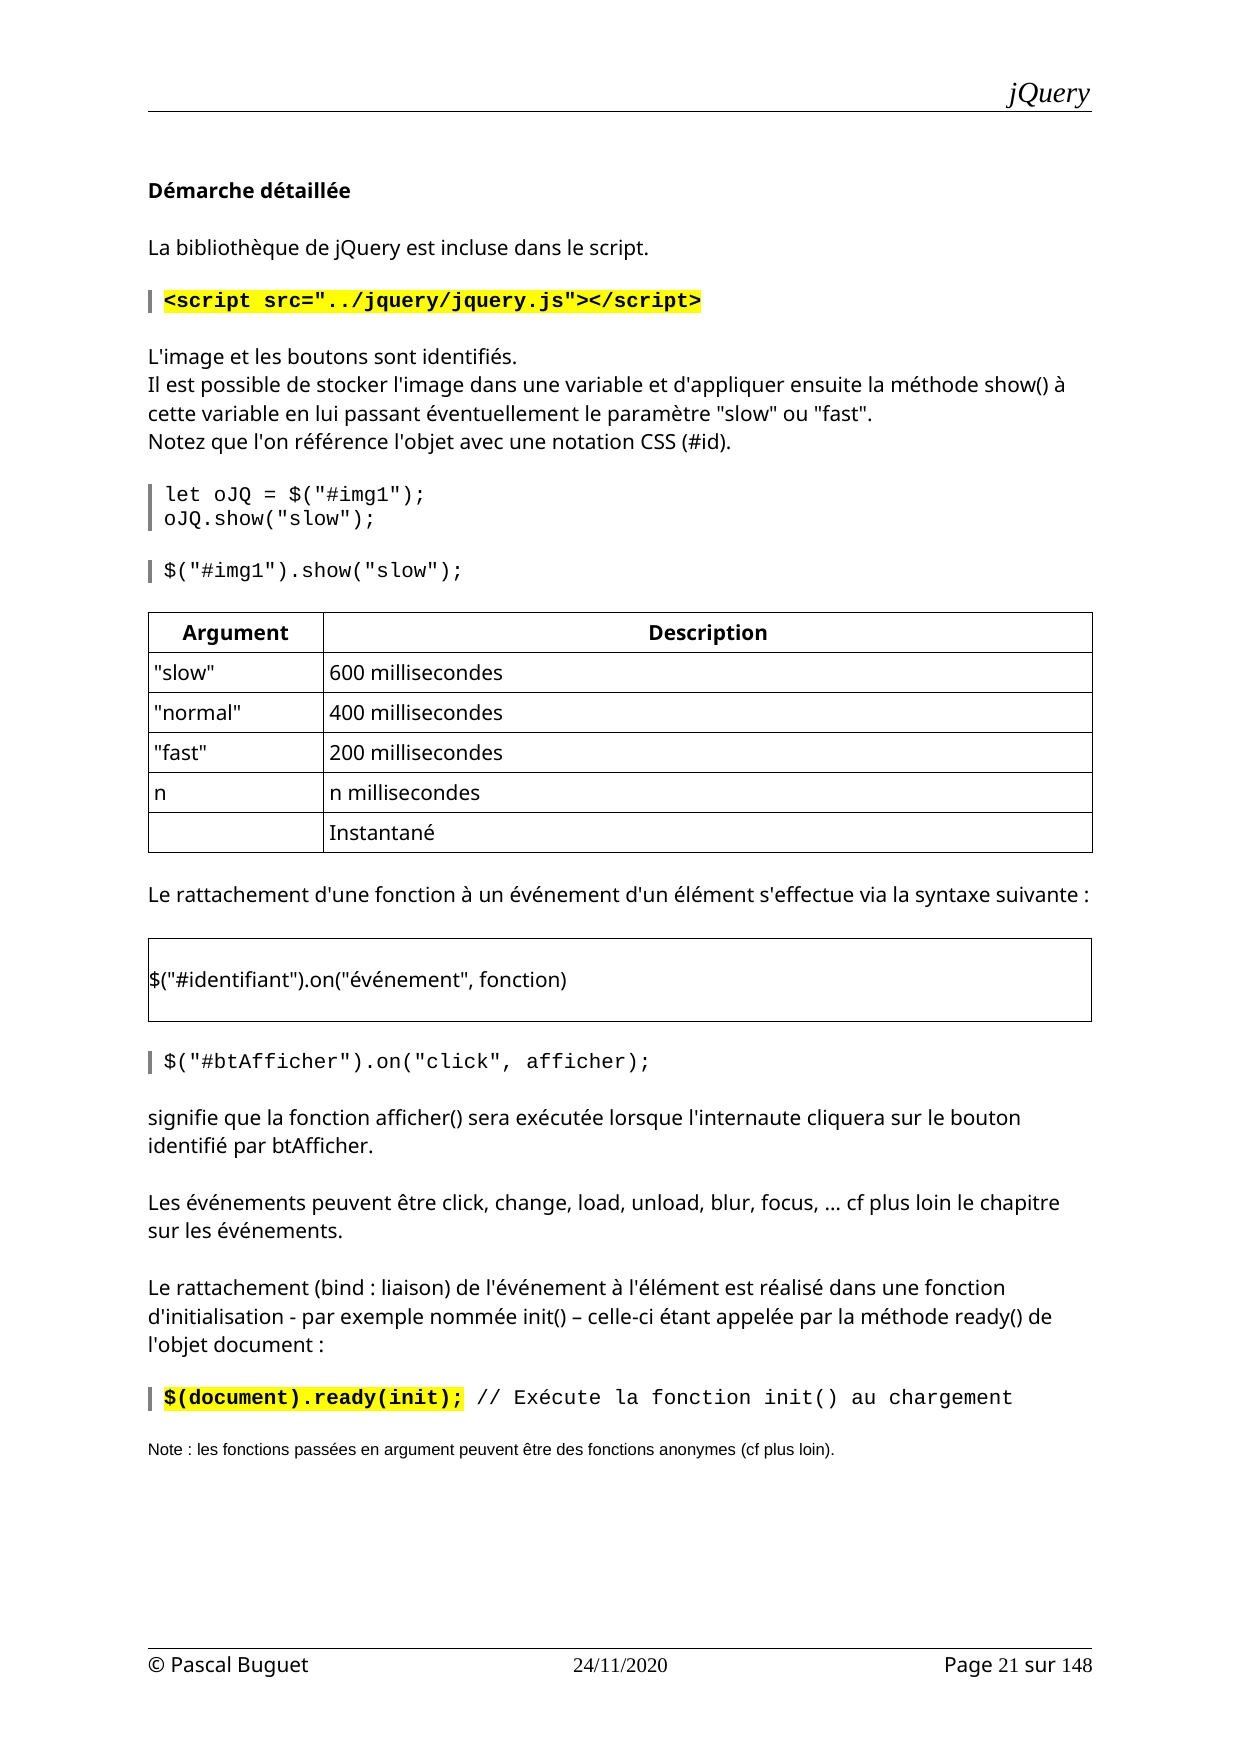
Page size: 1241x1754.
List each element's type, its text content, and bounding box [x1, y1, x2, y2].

text Les événements peuvent être click, change, load, unload, blur, focus, … cf plus loin le chapitre sur les événements. [148, 1188, 1092, 1245]
text signifie que la fonction afficher() sera exécutée lorsque l'internaute cliquera sur le bouton identifié par btAfficher. [148, 1103, 1092, 1160]
table_cell Instantané [324, 813, 1092, 852]
table_cell "fast" [149, 733, 323, 772]
table_cell n [149, 773, 323, 812]
text $("#identifiant").on("événement", fonction) [149, 939, 1091, 1021]
text $("#img1").show("slow"); [152, 560, 1092, 583]
text La bibliothèque de jQuery est incluse dans le script. [148, 233, 1092, 261]
text L'image et les boutons sont identifiés. [148, 342, 1092, 370]
table_cell "normal" [149, 693, 323, 732]
table_cell 400 millisecondes [324, 693, 1092, 732]
text Le rattachement d'une fonction à un événement d'un élément s'effectue via la syntaxe suivante : [148, 881, 1092, 909]
text Il est possible de stocker l'image dans une variable et d'appliquer ensuite la méthode show() à cette variable en lui passant éventuellement le paramètre "slow" ou "fast". [148, 370, 1092, 427]
text $(document).ready(init); // Exécute la fonction init() au chargement [152, 1387, 1092, 1411]
text Notez que l'on référence l'objet avec une notation CSS (#id). [148, 427, 1092, 456]
text <script src="../jquery/jquery.js"></script> [152, 290, 1092, 313]
table_cell 600 millisecondes [324, 653, 1092, 692]
text $("#btAfficher").on("click", afficher); [152, 1051, 1092, 1074]
text let oJQ = $("#img1"); [152, 484, 1092, 508]
table_header Argument [149, 613, 323, 652]
text Le rattachement (bind : liaison) de l'événement à l'élément est réalisé dans une fonction d'initialisation - par exemple nommée init() – celle-ci étant appelée par la méthode ready() de l'objet document : [148, 1273, 1092, 1359]
text oJQ.show("slow"); [152, 508, 1092, 531]
text Note : les fonctions passées en argument peuvent être des fonctions anonymes (cf plus loin). [148, 1439, 1092, 1458]
table_cell 200 millisecondes [324, 733, 1092, 772]
table_cell [149, 813, 323, 852]
table_cell "slow" [149, 653, 323, 692]
table_header Description [324, 613, 1092, 652]
table_cell n millisecondes [324, 773, 1092, 812]
text Démarche détaillée [148, 176, 1092, 204]
